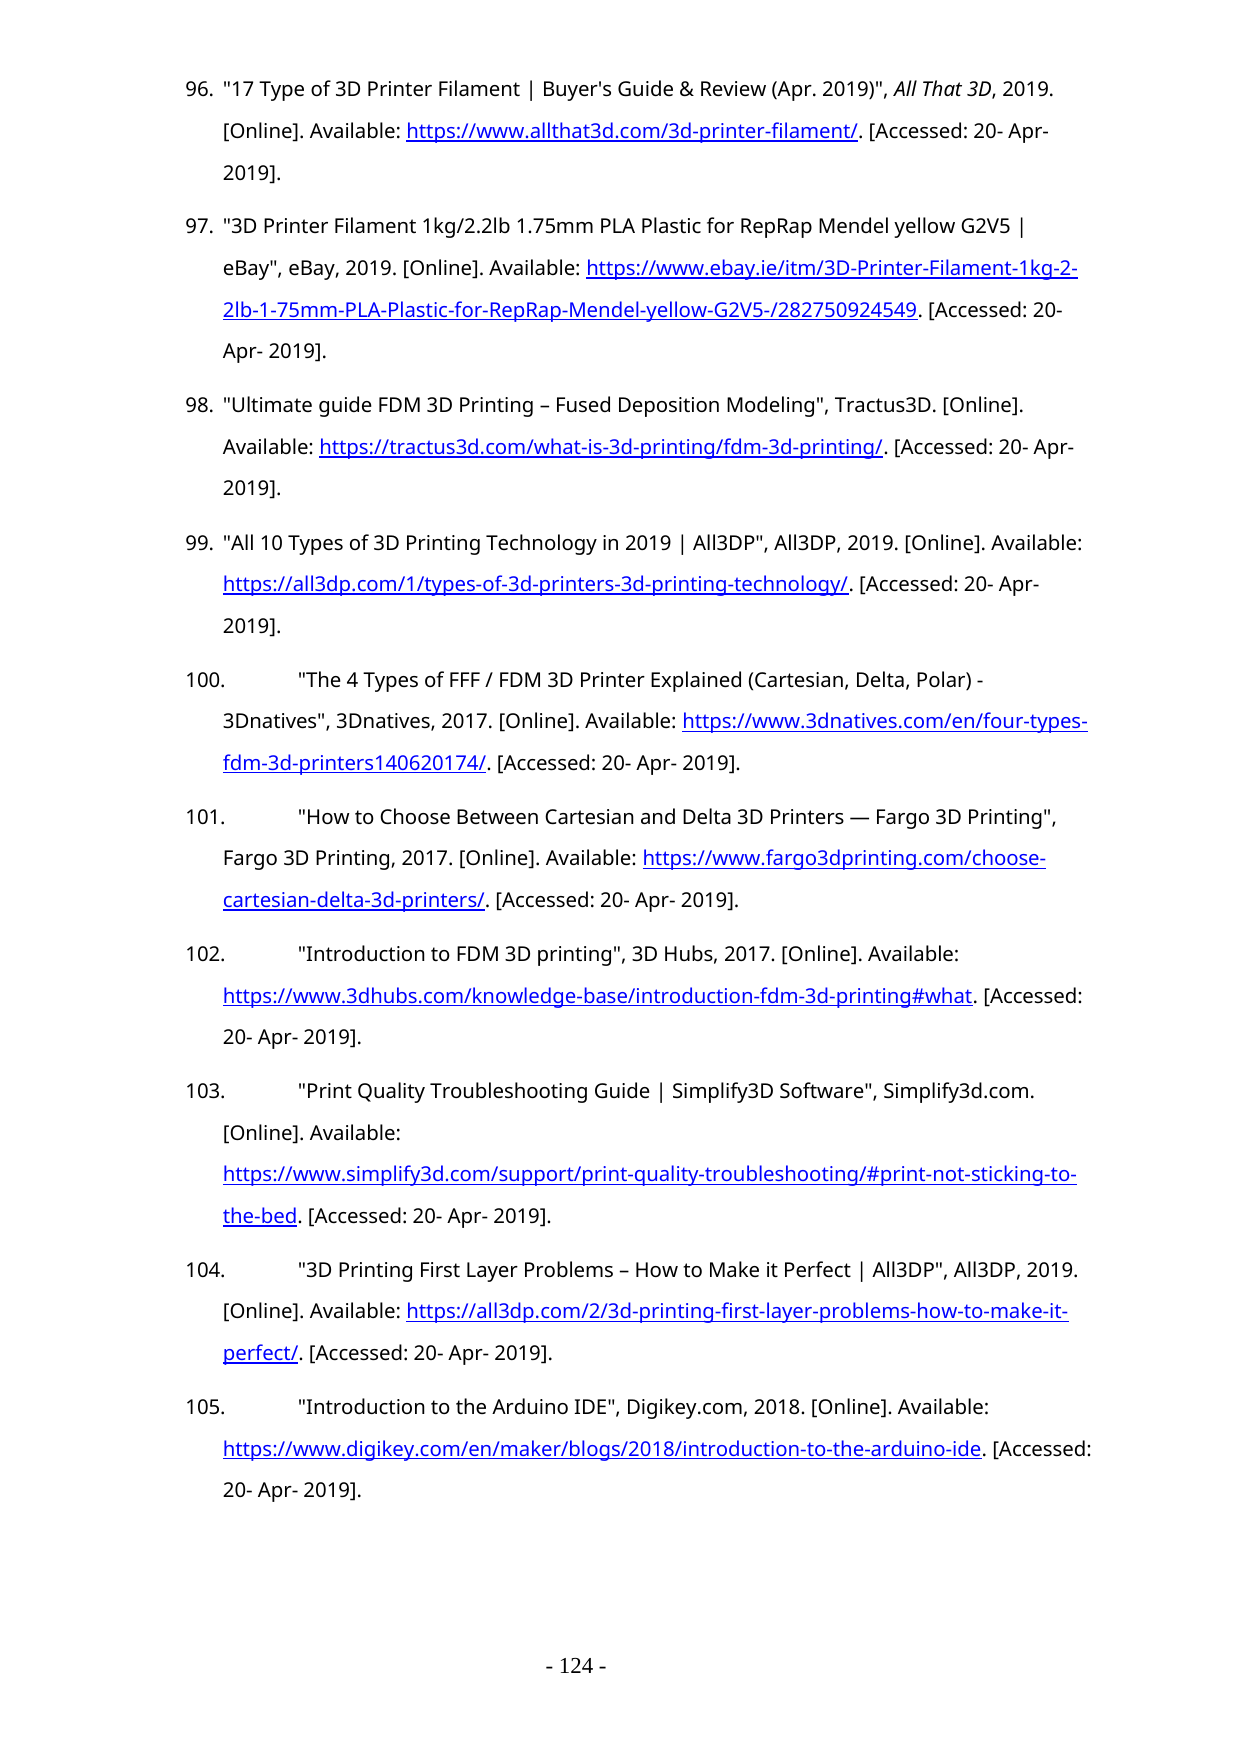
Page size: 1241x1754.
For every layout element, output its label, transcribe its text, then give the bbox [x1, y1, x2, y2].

list "Print Quality Troubleshooting Guide | Simplify3D Software", Simplify3d.com. [Online]. Available: https://www.simplify3d.com/support/print-quality-troubleshooting/#print-not-sticking-to-the-bed. [Accessed: 20- Apr- 2019]. [185, 1077, 1092, 1229]
list "3D Printing First Layer Problems – How to Make it Perfect | All3DP", All3DP, 2019. [Online]. Available: https://all3dp.com/2/3d-printing-first-layer-problems-how-to-make-it-perfect/. [Accessed: 20- Apr- 2019]. [185, 1256, 1092, 1366]
list "Introduction to the Arduino IDE", Digikey.com, 2018. [Online]. Available: https://www.digikey.com/en/maker/blogs/2018/introduction-to-the-arduino-ide. [Accessed: 20- Apr- 2019]. [185, 1393, 1092, 1504]
list "Ultimate guide FDM 3D Printing – Fused Deposition Modeling", Tractus3D. [Online]. Available: https://tractus3d.com/what-is-3d-printing/fdm-3d-printing/. [Accessed: 20- Apr- 2019]. [185, 391, 1092, 502]
list "All 10 Types of 3D Printing Technology in 2019 | All3DP", All3DP, 2019. [Online]. Available: https://all3dp.com/1/types-of-3d-printers-3d-printing-technology/. [Accessed: 20- Apr- 2019]. [185, 528, 1092, 639]
list "17 Type of 3D Printer Filament | Buyer's Guide & Review (Apr. 2019)", All That 3D, 2019. [Online]. Available: https://www.allthat3d.com/3d-printer-filament/. [Accessed: 20- Apr- 2019]. [185, 75, 1092, 186]
list "The 4 Types of FFF / FDM 3D Printer Explained (Cartesian, Delta, Polar) - 3Dnatives", 3Dnatives, 2017. [Online]. Available: https://www.3dnatives.com/en/four-types-fdm-3d-printers140620174/. [Accessed: 20- Apr- 2019]. [185, 665, 1092, 776]
list "3D Printer Filament 1kg/2.2lb 1.75mm PLA Plastic for RepRap Mendel yellow G2V5 | eBay", eBay, 2019. [Online]. Available: https://www.ebay.ie/itm/3D-Printer-Filament-1kg-2-2lb-1-75mm-PLA-Plastic-for-RepRap-Mendel-yellow-G2V5-/282750924549. [Accessed: 20- Apr- 2019]. [185, 212, 1092, 364]
list "How to Choose Between Cartesian and Delta 3D Printers — Fargo 3D Printing", Fargo 3D Printing, 2017. [Online]. Available: https://www.fargo3dprinting.com/choose-cartesian-delta-3d-printers/. [Accessed: 20- Apr- 2019]. [185, 802, 1092, 913]
list "Introduction to FDM 3D printing", 3D Hubs, 2017. [Online]. Available: https://www.3dhubs.com/knowledge-base/introduction-fdm-3d-printing#what. [Accessed: 20- Apr- 2019]. [185, 940, 1092, 1051]
